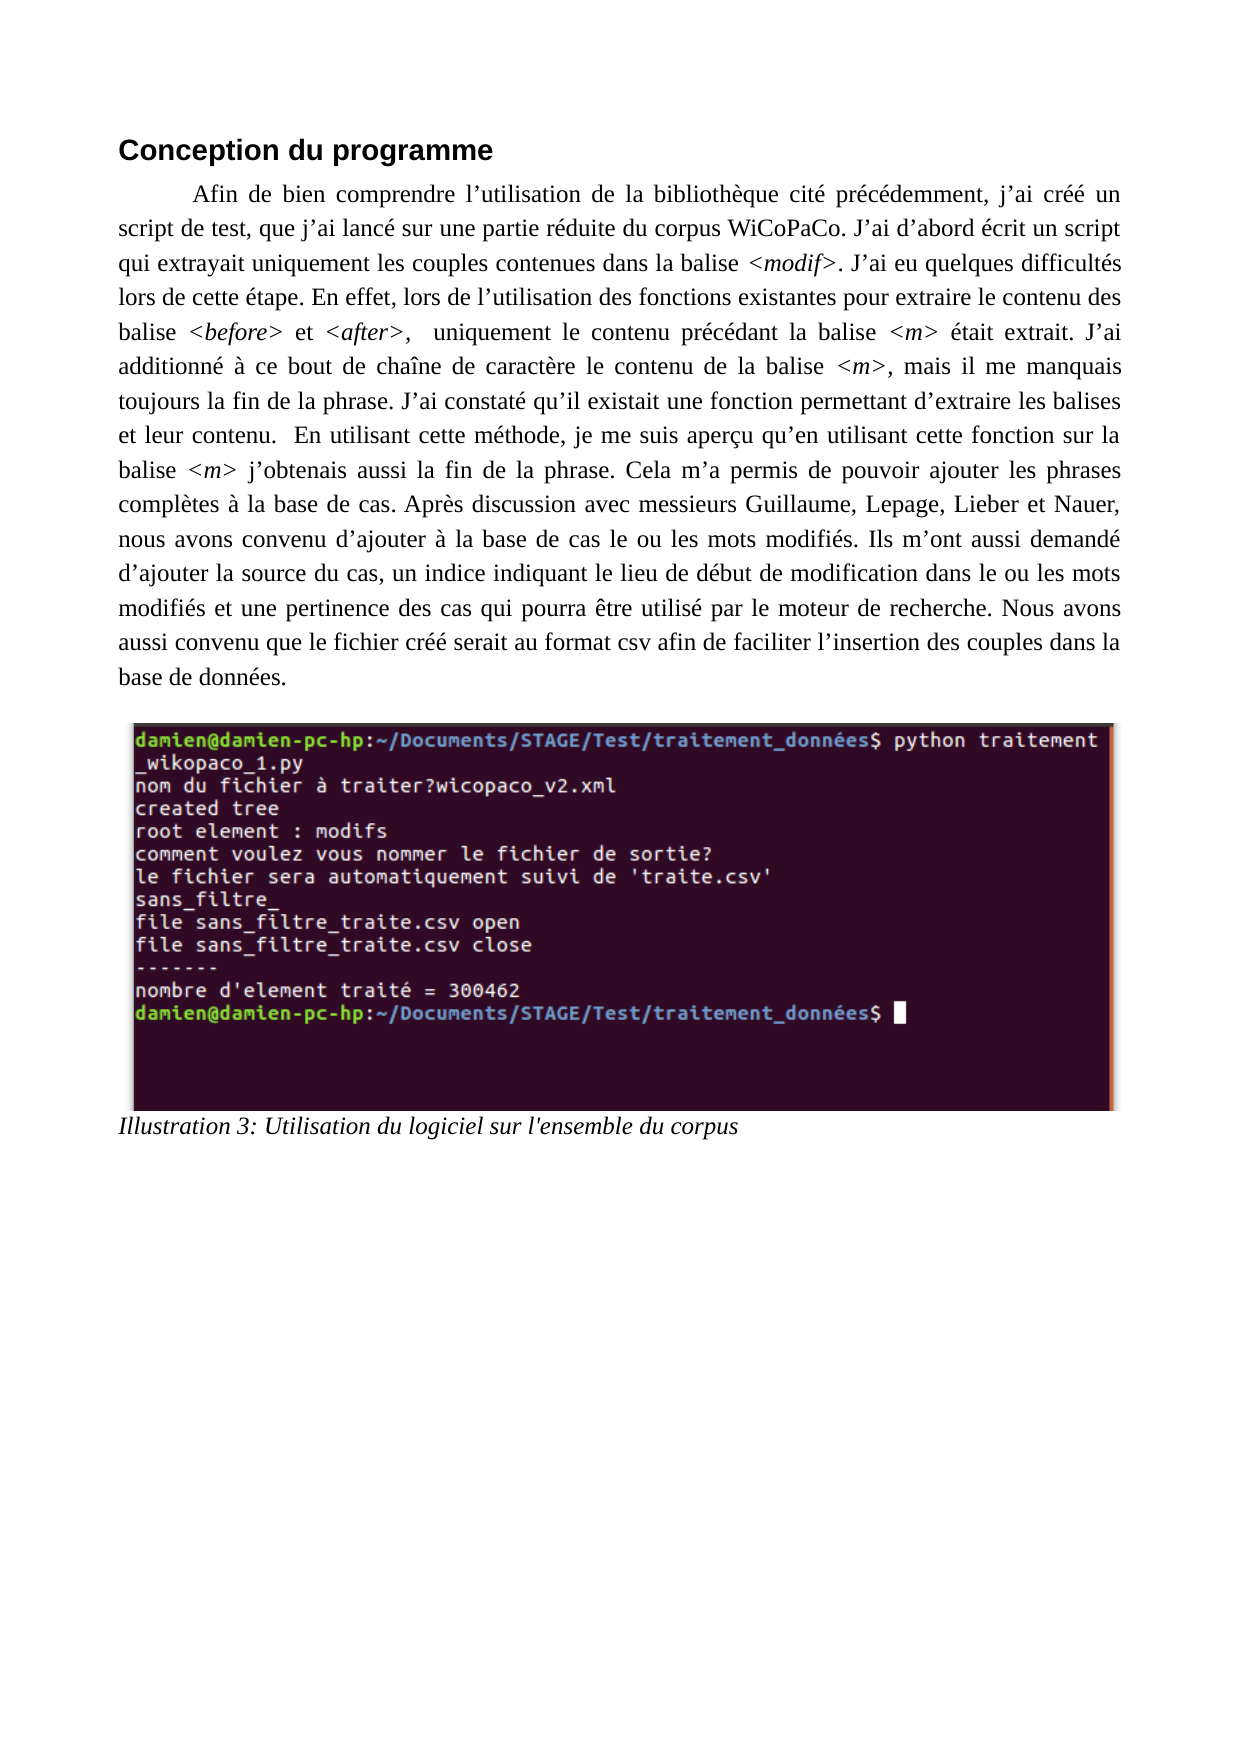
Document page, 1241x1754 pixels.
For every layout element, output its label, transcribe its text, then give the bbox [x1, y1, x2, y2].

picture [118, 723, 1123, 1111]
subtitle Conception du programme [118, 133, 1122, 166]
text Afin de bien comprendre l’utilisation de la bibliothèque cité précédemment, j’ai créé un script de test, que j’ai lancé sur une partie réduite du corpus WiCoPaCo. J’ai d’abord écrit un script qui extrayait uniquement les couples contenues dans la balise <modif>. J’ai eu quelques difficultés lors de cette étape. En effet, lors de l’utilisation des fonctions existantes pour extraire le contenu des balise <before> et <after>, uniquement le contenu précédant la balise <m> était extrait. J’ai additionné à ce bout de chaîne de caractère le contenu de la balise <m>, mais il me manquais toujours la fin de la phrase. J’ai constaté qu’il existait une fonction permettant d’extraire les balises et leur contenu. En utilisant cette méthode, je me suis aperçu qu’en utilisant cette fonction sur la balise <m> j’obtenais aussi la fin de la phrase. Cela m’a permis de pouvoir ajouter les phrases complètes à la base de cas. Après discussion avec messieurs Guillaume, Lepage, Lieber et Nauer, nous avons convenu d’ajouter à la base de cas le ou les mots modifiés. Ils m’ont aussi demandé d’ajouter la source du cas, un indice indiquant le lieu de début de modification dans le ou les mots modifiés et une pertinence des cas qui pourra être utilisé par le moteur de recherche. Nous avons aussi convenu que le fichier créé serait au format csv afin de faciliter l’insertion des couples dans la base de données. [118, 179, 1122, 690]
text Illustration 3: Utilisation du logiciel sur l'ensemble du corpus [118, 1111, 1122, 1139]
